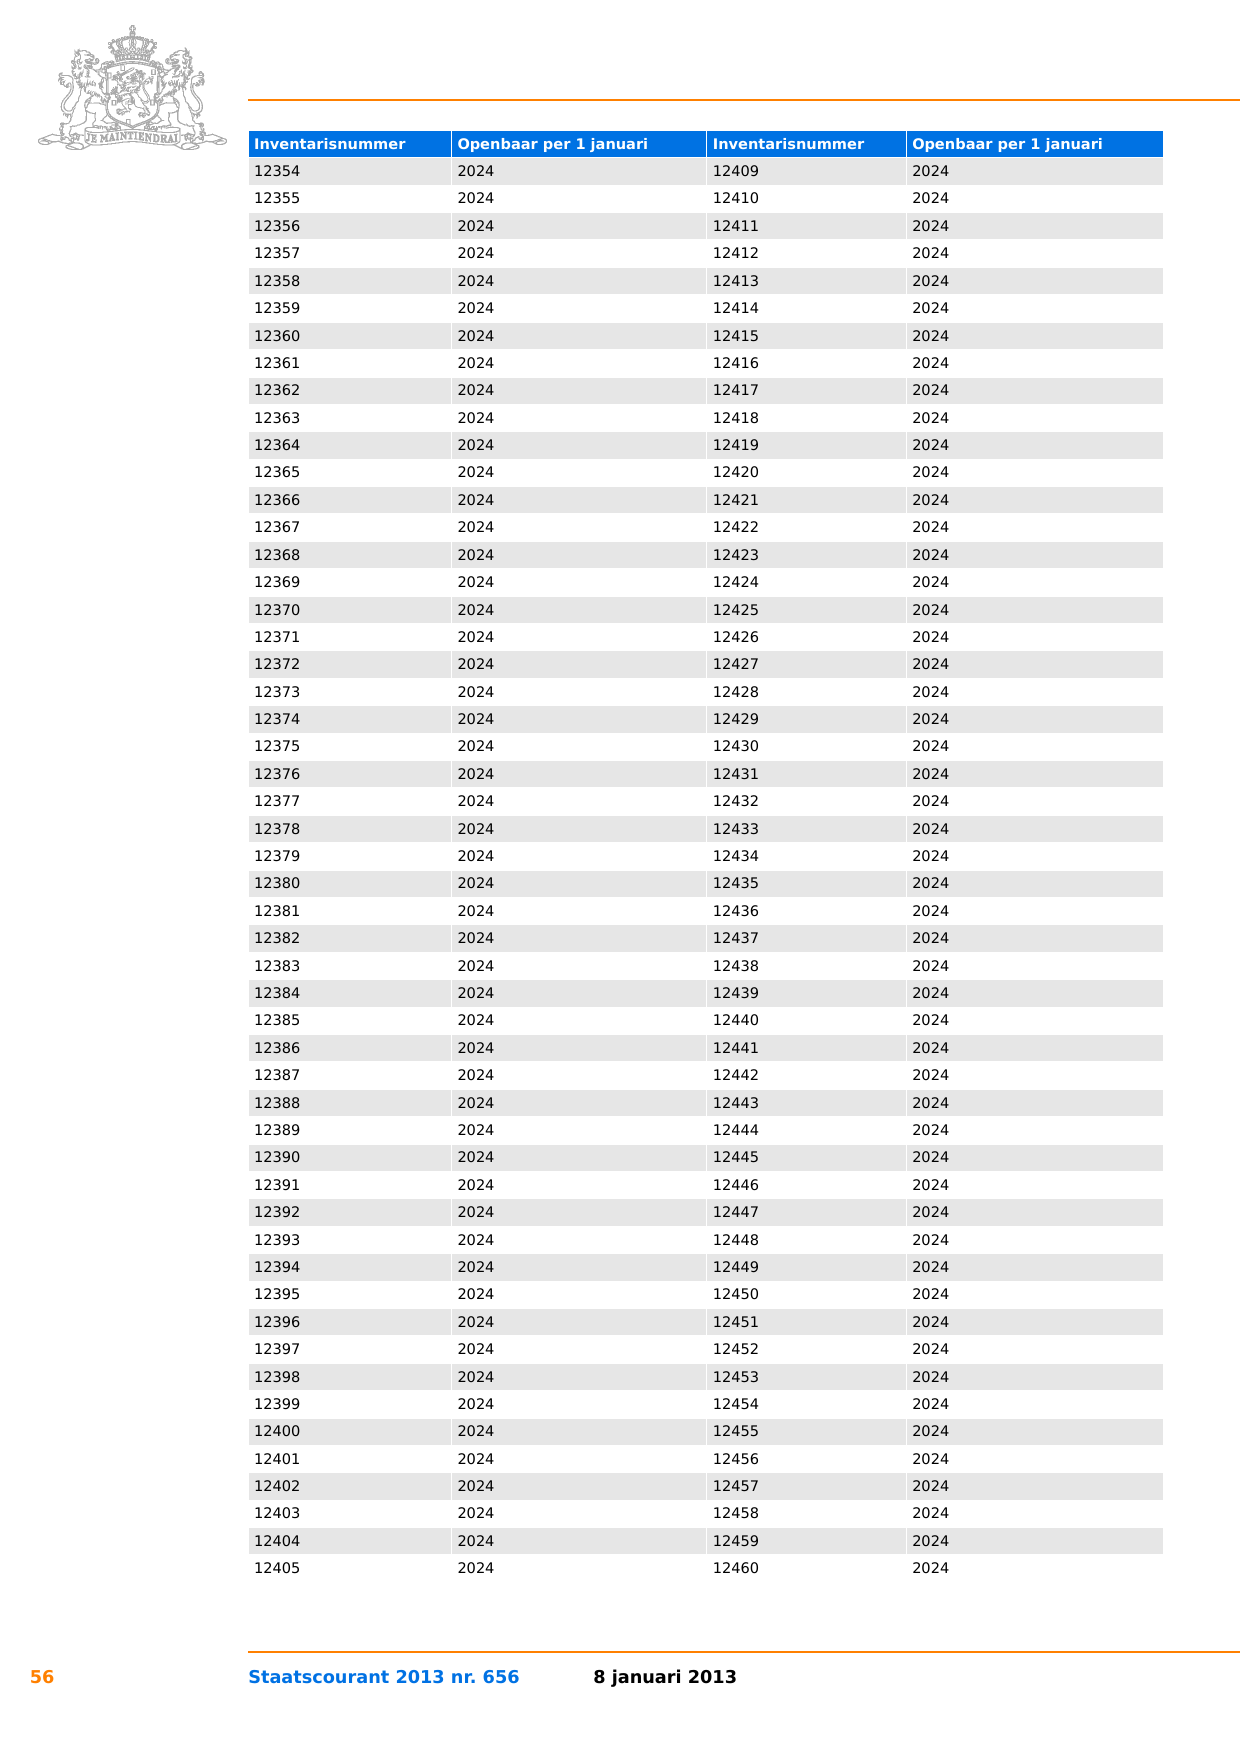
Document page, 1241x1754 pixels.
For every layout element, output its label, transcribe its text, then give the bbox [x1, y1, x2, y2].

table_cell 12421 [707, 487, 906, 513]
table_cell 2024 [907, 515, 1163, 541]
table_cell 12396 [249, 1309, 451, 1335]
table_cell 2024 [907, 871, 1163, 897]
table_cell 12430 [707, 734, 906, 760]
table_cell 2024 [907, 487, 1163, 513]
table_cell 12374 [249, 706, 451, 733]
table_cell 2024 [907, 1391, 1163, 1417]
table_cell 2024 [907, 432, 1163, 459]
table_cell 12412 [707, 241, 906, 267]
table_cell 12389 [249, 1117, 451, 1143]
table_cell 12437 [707, 925, 906, 952]
table_cell 12398 [249, 1364, 451, 1390]
table_cell 12391 [249, 1172, 451, 1198]
table_cell 2024 [452, 1528, 706, 1554]
table_cell 12441 [707, 1035, 906, 1061]
table_cell 12370 [249, 597, 451, 623]
table_cell 2024 [452, 871, 706, 897]
table_cell 12431 [707, 761, 906, 787]
table_cell 2024 [907, 569, 1163, 596]
table_cell 2024 [907, 1556, 1163, 1582]
table_cell 2024 [907, 1172, 1163, 1198]
table_cell 12368 [249, 542, 451, 568]
table_cell 12361 [249, 350, 451, 376]
table_cell 12425 [707, 597, 906, 623]
table_cell 12386 [249, 1035, 451, 1061]
table_cell 2024 [452, 1254, 706, 1281]
table_cell 12419 [707, 432, 906, 459]
table_cell 2024 [452, 953, 706, 979]
table_cell 12367 [249, 515, 451, 541]
table_cell 2024 [907, 597, 1163, 623]
table_cell 2024 [907, 323, 1163, 349]
table_cell 12447 [707, 1199, 906, 1226]
table_cell 12364 [249, 432, 451, 459]
table_cell 12438 [707, 953, 906, 979]
table_cell 2024 [907, 1254, 1163, 1281]
table_cell 2024 [452, 1145, 706, 1171]
table_cell 2024 [907, 1090, 1163, 1116]
table_cell 12429 [707, 706, 906, 733]
table_cell 2024 [907, 1473, 1163, 1500]
table_cell 12428 [707, 679, 906, 705]
table_cell 12450 [707, 1282, 906, 1308]
table_header Openbaar per 1 januari [452, 131, 706, 157]
table_cell 2024 [452, 980, 706, 1007]
table_cell 12358 [249, 268, 451, 294]
table_cell 2024 [907, 1528, 1163, 1554]
table_cell 12385 [249, 1008, 451, 1034]
table_cell 12379 [249, 843, 451, 869]
table_cell 2024 [452, 761, 706, 787]
table_cell 12365 [249, 460, 451, 486]
table_cell 12440 [707, 1008, 906, 1034]
table_cell 12382 [249, 925, 451, 952]
table_cell 12401 [249, 1446, 451, 1472]
table_cell 12409 [707, 158, 906, 185]
table_cell 12387 [249, 1063, 451, 1089]
table_cell 2024 [907, 186, 1163, 212]
table_cell 12443 [707, 1090, 906, 1116]
table_cell 2024 [452, 158, 706, 185]
table_cell 2024 [452, 1309, 706, 1335]
table_cell 12456 [707, 1446, 906, 1472]
table_cell 12416 [707, 350, 906, 376]
table_cell 2024 [907, 624, 1163, 650]
table_cell 12394 [249, 1254, 451, 1281]
table_cell 12381 [249, 898, 451, 924]
table_cell 2024 [907, 816, 1163, 842]
table_cell 2024 [452, 1172, 706, 1198]
table_cell 2024 [907, 1336, 1163, 1363]
table_cell 2024 [907, 1063, 1163, 1089]
table_cell 12376 [249, 761, 451, 787]
table_cell 2024 [452, 1336, 706, 1363]
table_cell 2024 [452, 789, 706, 815]
table_cell 2024 [452, 651, 706, 678]
table_cell 12451 [707, 1309, 906, 1335]
table_cell 2024 [452, 624, 706, 650]
table_cell 2024 [452, 213, 706, 239]
table_cell 12372 [249, 651, 451, 678]
table_cell 2024 [907, 1008, 1163, 1034]
table_cell 2024 [907, 350, 1163, 376]
table_cell 2024 [452, 706, 706, 733]
table_cell 2024 [452, 816, 706, 842]
table_cell 2024 [452, 1446, 706, 1472]
table_cell 2024 [452, 1282, 706, 1308]
table_cell 2024 [452, 350, 706, 376]
table_cell 12454 [707, 1391, 906, 1417]
table_cell 2024 [452, 1199, 706, 1226]
table_cell 12363 [249, 405, 451, 431]
table_cell 2024 [907, 460, 1163, 486]
table_cell 12393 [249, 1227, 451, 1253]
table_cell 2024 [452, 1035, 706, 1061]
table_cell 2024 [907, 268, 1163, 294]
table_cell 12434 [707, 843, 906, 869]
table_cell 12445 [707, 1145, 906, 1171]
table_cell 12377 [249, 789, 451, 815]
table_cell 2024 [907, 1446, 1163, 1472]
table_cell 12399 [249, 1391, 451, 1417]
table_cell 12414 [707, 295, 906, 322]
table_cell 2024 [907, 213, 1163, 239]
table_cell 2024 [907, 1501, 1163, 1527]
table_cell 2024 [452, 241, 706, 267]
table_cell 2024 [452, 1391, 706, 1417]
table_cell 2024 [452, 460, 706, 486]
table_cell 2024 [452, 1419, 706, 1445]
table_cell 12405 [249, 1556, 451, 1582]
table_cell 2024 [907, 378, 1163, 404]
table_cell 12384 [249, 980, 451, 1007]
table_cell 2024 [452, 542, 706, 568]
table_cell 12383 [249, 953, 451, 979]
table_cell 2024 [907, 1035, 1163, 1061]
table_cell 2024 [452, 1090, 706, 1116]
table_cell 12444 [707, 1117, 906, 1143]
table_cell 2024 [907, 295, 1163, 322]
table_cell 12359 [249, 295, 451, 322]
table_cell 2024 [907, 953, 1163, 979]
table_cell 12453 [707, 1364, 906, 1390]
table_cell 12388 [249, 1090, 451, 1116]
table_cell 2024 [907, 158, 1163, 185]
table_cell 2024 [452, 734, 706, 760]
table_cell 12455 [707, 1419, 906, 1445]
table_cell 12448 [707, 1227, 906, 1253]
table_cell 12400 [249, 1419, 451, 1445]
table_cell 2024 [907, 761, 1163, 787]
table_cell 2024 [907, 1282, 1163, 1308]
table_cell 2024 [907, 843, 1163, 869]
table_cell 2024 [452, 1117, 706, 1143]
table_cell 2024 [452, 515, 706, 541]
table_cell 2024 [452, 569, 706, 596]
table_cell 12422 [707, 515, 906, 541]
table_cell 12371 [249, 624, 451, 650]
table_cell 12355 [249, 186, 451, 212]
table_cell 2024 [907, 241, 1163, 267]
table_cell 2024 [452, 679, 706, 705]
table_cell 12435 [707, 871, 906, 897]
table_cell 2024 [452, 1556, 706, 1582]
table_cell 12354 [249, 158, 451, 185]
table_cell 12420 [707, 460, 906, 486]
table_cell 2024 [452, 898, 706, 924]
table_cell 12433 [707, 816, 906, 842]
table_cell 2024 [452, 405, 706, 431]
table_cell 12449 [707, 1254, 906, 1281]
table_cell 12458 [707, 1501, 906, 1527]
table_cell 2024 [452, 378, 706, 404]
table_cell 12423 [707, 542, 906, 568]
table_cell 12369 [249, 569, 451, 596]
table_cell 12404 [249, 1528, 451, 1554]
table_cell 12378 [249, 816, 451, 842]
table_cell 12439 [707, 980, 906, 1007]
table_cell 12411 [707, 213, 906, 239]
table_cell 2024 [452, 925, 706, 952]
table_cell 2024 [452, 843, 706, 869]
table_cell 2024 [907, 679, 1163, 705]
table_cell 2024 [452, 1063, 706, 1089]
table_cell 12460 [707, 1556, 906, 1582]
table_cell 2024 [452, 1364, 706, 1390]
table_cell 12366 [249, 487, 451, 513]
table_header Inventarisnummer [707, 131, 906, 157]
table_cell 12397 [249, 1336, 451, 1363]
table_cell 2024 [907, 1419, 1163, 1445]
table_cell 12356 [249, 213, 451, 239]
picture [38, 25, 227, 150]
table_cell 2024 [907, 925, 1163, 952]
table_cell 2024 [452, 1008, 706, 1034]
table_cell 2024 [907, 542, 1163, 568]
table_cell 12410 [707, 186, 906, 212]
table_cell 12390 [249, 1145, 451, 1171]
table_cell 2024 [907, 898, 1163, 924]
table_cell 2024 [452, 432, 706, 459]
table_cell 12442 [707, 1063, 906, 1089]
table_cell 12446 [707, 1172, 906, 1198]
table_cell 12424 [707, 569, 906, 596]
table_cell 2024 [907, 734, 1163, 760]
table_cell 12402 [249, 1473, 451, 1500]
table_cell 12426 [707, 624, 906, 650]
table_cell 2024 [907, 1199, 1163, 1226]
table_cell 12415 [707, 323, 906, 349]
table_cell 12357 [249, 241, 451, 267]
table_cell 12392 [249, 1199, 451, 1226]
table_cell 2024 [452, 1473, 706, 1500]
table_cell 12360 [249, 323, 451, 349]
table_cell 2024 [452, 487, 706, 513]
table_cell 2024 [907, 1364, 1163, 1390]
table_cell 12375 [249, 734, 451, 760]
table_cell 2024 [452, 1501, 706, 1527]
table_cell 2024 [907, 1145, 1163, 1171]
table_cell 12413 [707, 268, 906, 294]
table_cell 12432 [707, 789, 906, 815]
table_cell 2024 [907, 706, 1163, 733]
table_cell 2024 [907, 405, 1163, 431]
table_cell 2024 [907, 1227, 1163, 1253]
table_cell 2024 [907, 651, 1163, 678]
table_cell 12457 [707, 1473, 906, 1500]
table_cell 2024 [452, 186, 706, 212]
table_cell 12427 [707, 651, 906, 678]
table_cell 2024 [452, 597, 706, 623]
table_cell 2024 [452, 323, 706, 349]
table_cell 12417 [707, 378, 906, 404]
table_cell 12380 [249, 871, 451, 897]
table_cell 2024 [907, 1309, 1163, 1335]
table_cell 2024 [907, 980, 1163, 1007]
table_cell 12362 [249, 378, 451, 404]
table_header Openbaar per 1 januari [907, 131, 1163, 157]
table_cell 12452 [707, 1336, 906, 1363]
table_cell 2024 [907, 789, 1163, 815]
table_cell 12418 [707, 405, 906, 431]
table_cell 2024 [452, 1227, 706, 1253]
table_cell 12459 [707, 1528, 906, 1554]
table_header Inventarisnummer [249, 131, 451, 157]
table_cell 12436 [707, 898, 906, 924]
table_cell 2024 [452, 268, 706, 294]
table_cell 2024 [452, 295, 706, 322]
table_cell 12395 [249, 1282, 451, 1308]
table_cell 12403 [249, 1501, 451, 1527]
table_cell 12373 [249, 679, 451, 705]
table_cell 2024 [907, 1117, 1163, 1143]
